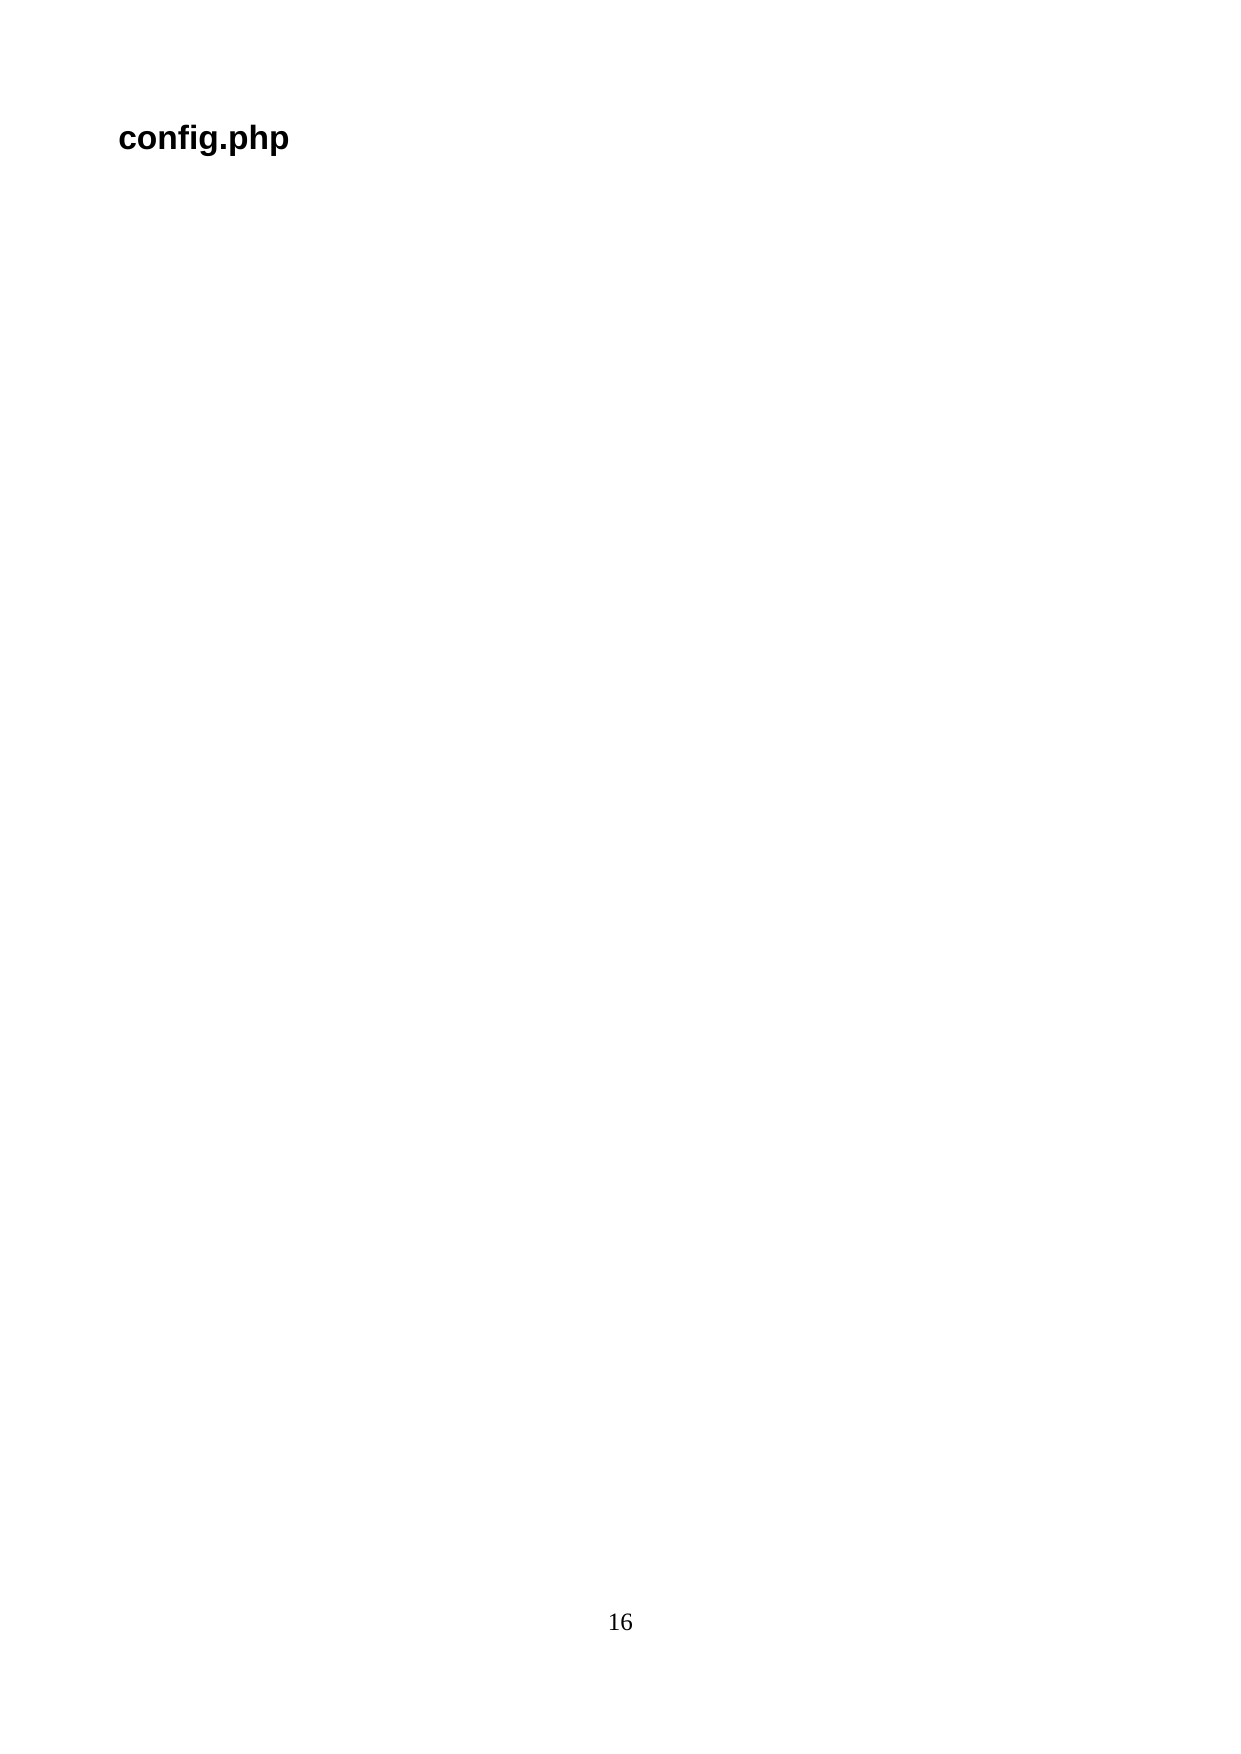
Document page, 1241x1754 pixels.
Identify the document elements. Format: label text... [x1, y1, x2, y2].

subtitle config.php [118, 118, 1122, 157]
